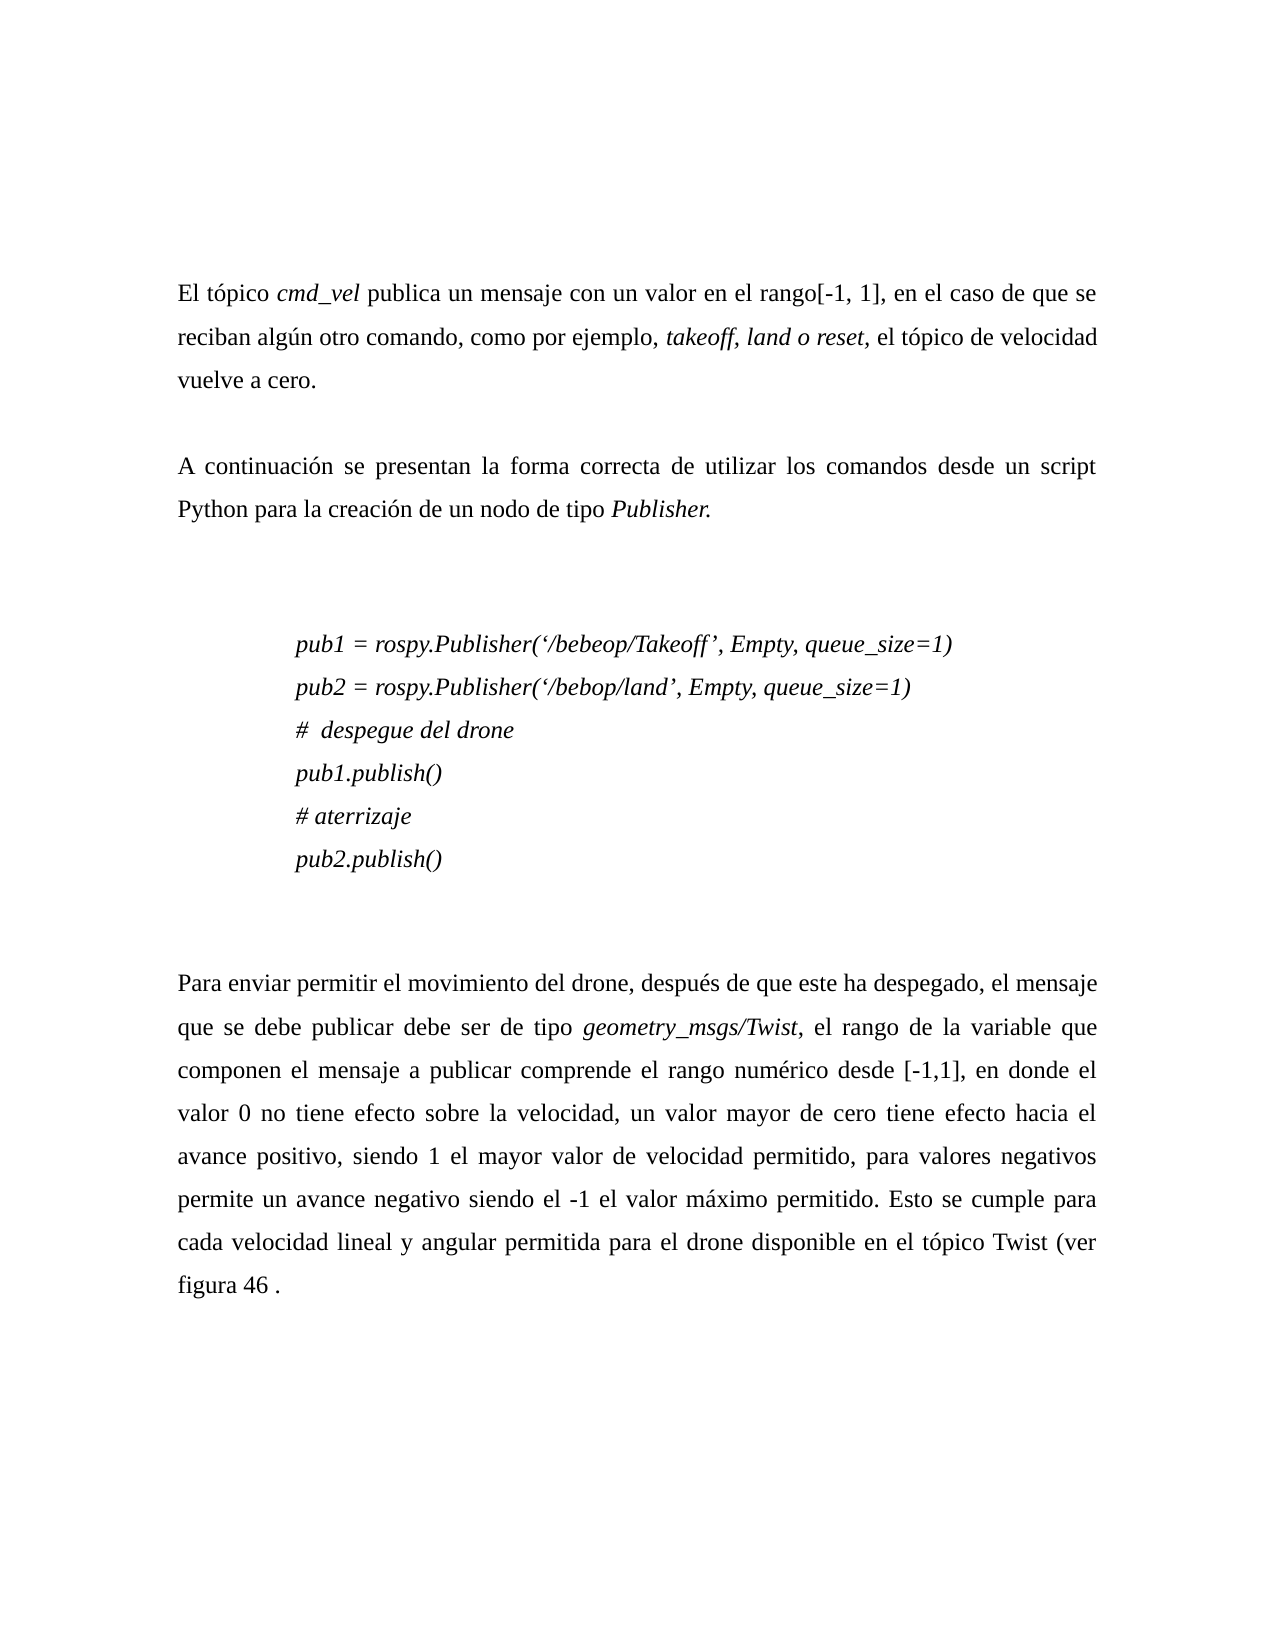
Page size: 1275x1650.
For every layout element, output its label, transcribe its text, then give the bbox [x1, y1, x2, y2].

text Para enviar permitir el movimiento del drone, después de que este ha despegado, el mensaje que se debe publicar debe ser de tipo geometry_msgs/Twist, el rango de la variable que componen el mensaje a publicar comprende el rango numérico desde [-1,1], en donde el valor 0 no tiene efecto sobre la velocidad, un valor mayor de cero tiene efecto hacia el avance positivo, siendo 1 el mayor valor de velocidad permitido, para valores negativos permite un avance negativo siendo el -1 el valor máximo permitido. Esto se cumple para cada velocidad lineal y angular permitida para el drone disponible en el tópico Twist (ver figura 46 . [177, 968, 1098, 1299]
text El tópico cmd_vel publica un mensaje con un valor en el rango[-1, 1], en el caso de que se reciban algún otro comando, como por ejemplo, takeoff, land o reset, el tópico de velocidad vuelve a cero. [177, 278, 1098, 393]
text A continuación se presentan la forma correcta de utilizar los comandos desde un script Python para la creación de un nodo de tipo Publisher. [177, 451, 1098, 523]
